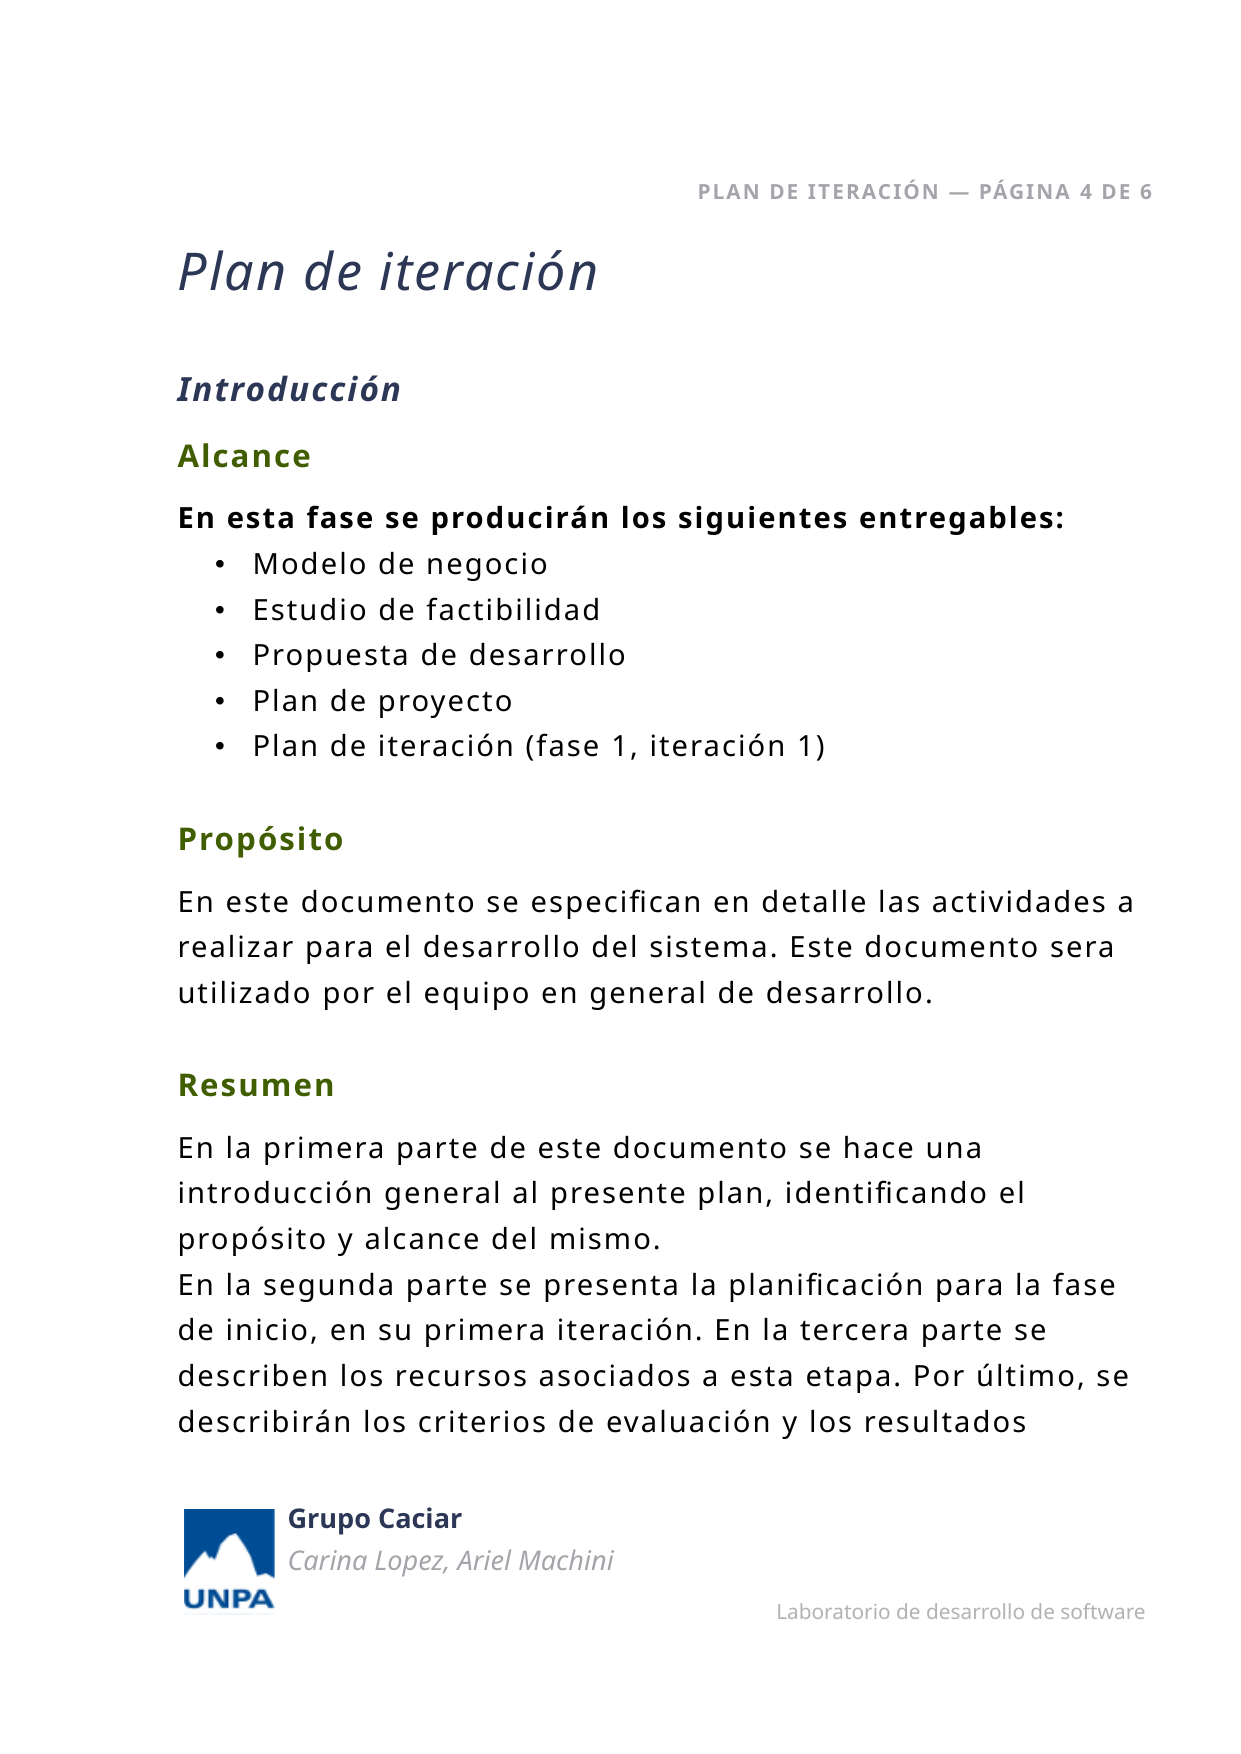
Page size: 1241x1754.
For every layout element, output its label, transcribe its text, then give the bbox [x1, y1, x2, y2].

text Plan de iteración [177, 235, 1152, 306]
text En la primera parte de este documento se hace una introducción general al presente plan, identificando el propósito y alcance del mismo. [177, 1127, 1152, 1258]
text Resumen [177, 1063, 1152, 1106]
list Plan de proyecto [215, 680, 1152, 720]
list Estudio de factibilidad [215, 589, 1152, 628]
text En la segunda parte se presenta la planificación para la fase de inicio, en su primera iteración. En la tercera parte se describen los recursos asociados a esta etapa. Por último, se describirán los criterios de evaluación y los resultados [177, 1264, 1152, 1441]
text Propósito [177, 817, 1152, 859]
list Modelo de negocio [215, 543, 1152, 583]
list Propuesta de desarrollo [215, 634, 1152, 674]
list Plan de iteración (fase 1, iteración 1) [215, 726, 1152, 765]
picture [184, 1509, 275, 1615]
text Alcance [177, 434, 1152, 476]
text Introducción [177, 366, 1152, 411]
text En este documento se especifican en detalle las actividades a realizar para el desarrollo del sistema. Este documento sera utilizado por el equipo en general de desarrollo. [177, 881, 1152, 1012]
text En esta fase se producirán los siguientes entregables: [177, 498, 1152, 537]
